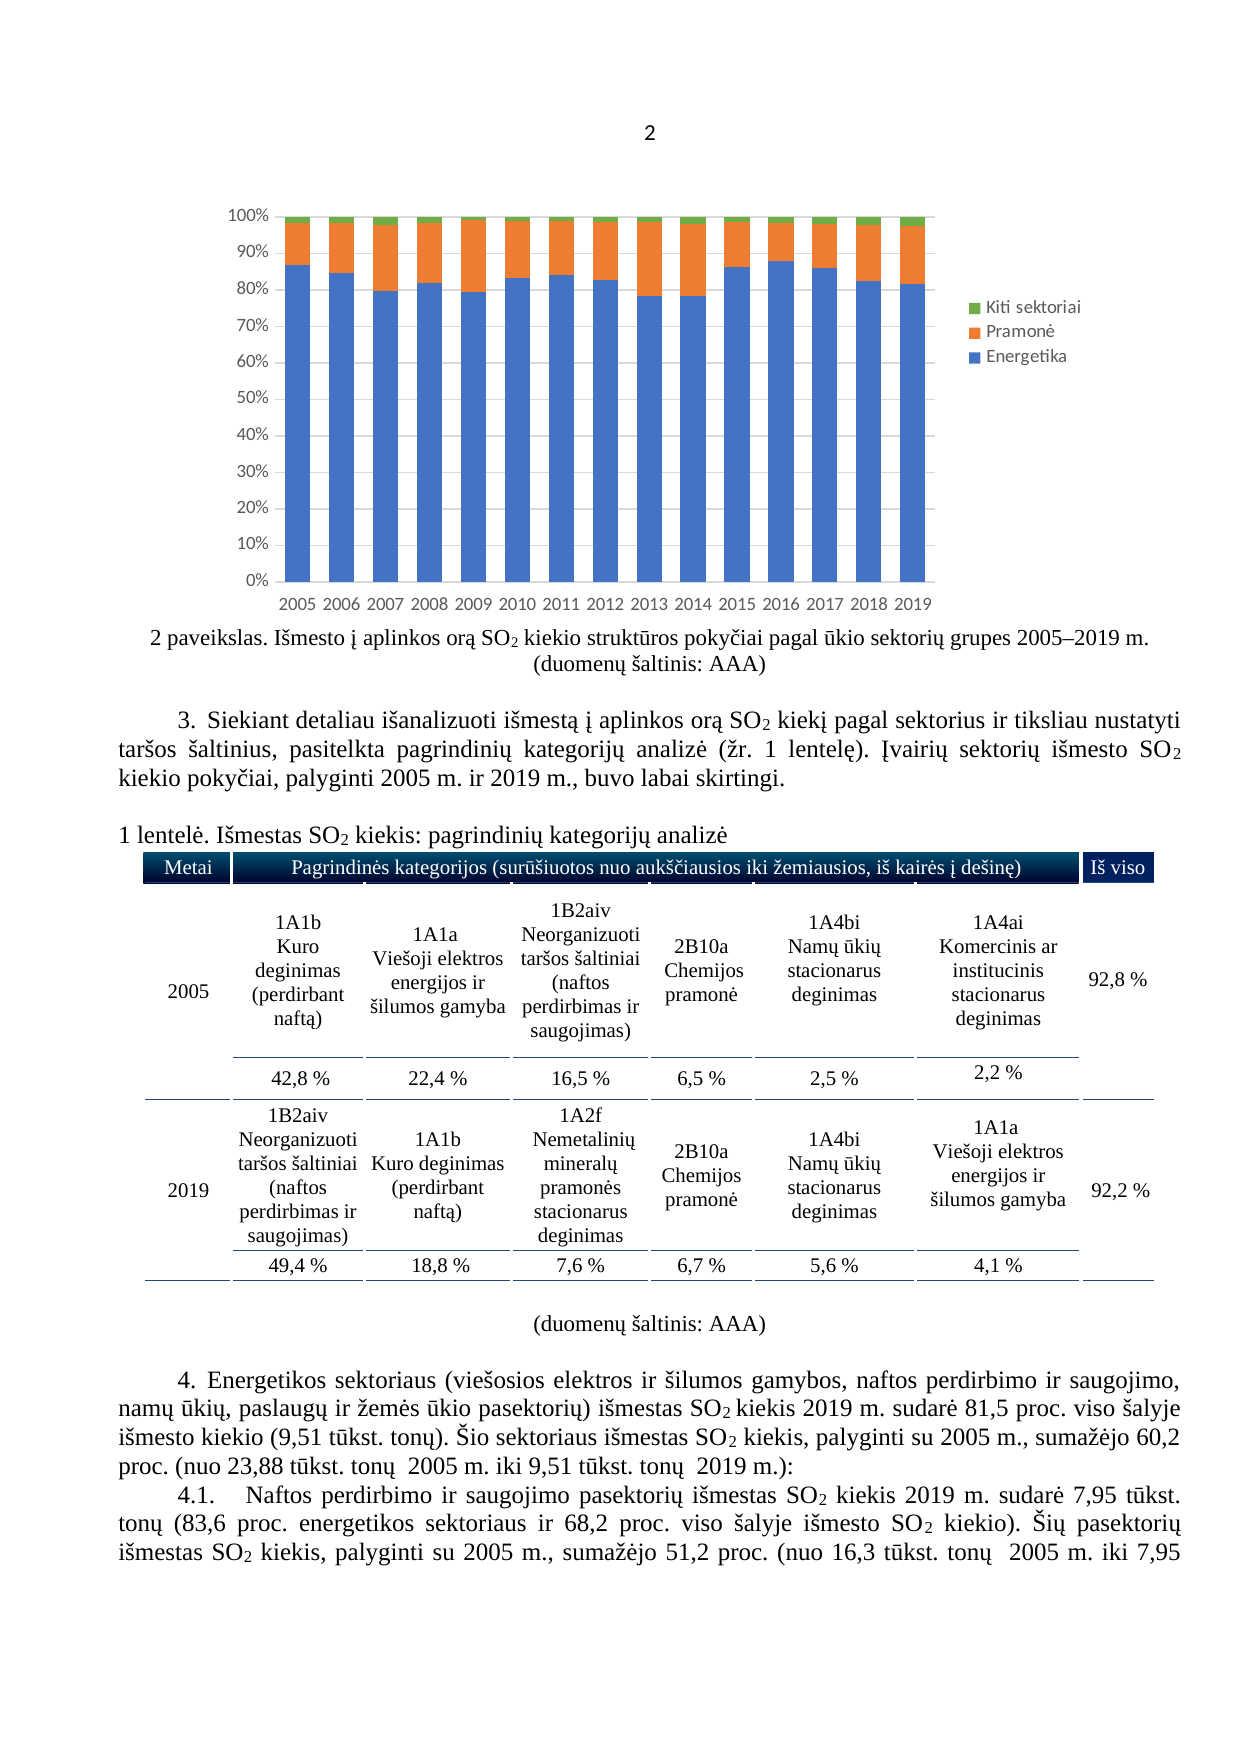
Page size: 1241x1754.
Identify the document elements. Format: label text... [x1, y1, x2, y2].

table_cell 2,5 % [755, 1058, 914, 1099]
table_cell 5,6 % [755, 1251, 914, 1280]
table_cell 1A1a Viešoji elektros energijos ir šilumos gamyba [366, 884, 510, 1057]
table_cell 18,8 % [366, 1251, 510, 1280]
table_cell 2,2 % [917, 1058, 1079, 1099]
table_cell 22,4 % [366, 1058, 510, 1099]
text 2 paveikslas. Išmesto į aplinkos orą SO2 kiekio struktūros pokyčiai pagal ūkio sektorių grupes 2005–2019 m. [118, 624, 1181, 650]
table_cell 4,1 % [917, 1251, 1079, 1280]
table_cell 1A1b Kuro deginimas (perdirbant naftą) [233, 884, 363, 1057]
table_cell 7,6 % [513, 1251, 648, 1280]
table_cell 1A4bi Namų ūkių stacionarus deginimas [755, 884, 914, 1057]
table_cell 1B2aiv Neorganizuoti taršos šaltiniai (naftos perdirbimas ir saugojimas) [513, 884, 648, 1057]
table_cell 42,8 % [233, 1058, 363, 1099]
table_cell 2005 [145, 884, 230, 1099]
text 3. Siekiant detaliau išanalizuoti išmestą į aplinkos orą SO2 kiekį pagal sektorius ir tiksliau nustatyti taršos šaltinius, pasitelkta pagrindinių kategorijų analizė (žr. 1 lentelę). Įvairių sektorių išmesto SO2 kiekio pokyčiai, palyginti 2005 m. ir 2019 m., buvo labai skirtingi. [118, 705, 1181, 792]
text (duomenų šaltinis: AAA) [118, 1310, 1181, 1336]
text 1 lentelė. Išmestas SO2 kiekis: pagrindinių kategorijų analizė [118, 820, 1181, 849]
table_cell 92,8 % [1083, 883, 1154, 1099]
text 4. Energetikos sektoriaus (viešosios elektros ir šilumos gamybos, naftos perdirbimo ir saugojimo, namų ūkių, paslaugų ir žemės ūkio pasektorių) išmestas SO2 kiekis 2019 m. sudarė 81,5 proc. viso šalyje išmesto kiekio (9,51 tūkst. tonų). Šio sektoriaus išmestas SO2 kiekis, palyginti su 2005 m., sumažėjo 60,2 proc. (nuo 23,88 tūkst. tonų 2005 m. iki 9,51 tūkst. tonų 2019 m.): [118, 1365, 1181, 1480]
table_cell 49,4 % [233, 1251, 363, 1280]
table_cell 6,5 % [651, 1058, 752, 1099]
table_cell 92,2 % [1083, 1100, 1154, 1280]
table_cell 1A1b Kuro deginimas (perdirbant naftą) [366, 1100, 510, 1250]
table_header Iš viso [1083, 852, 1154, 882]
table_cell 6,7 % [651, 1251, 752, 1280]
table_cell 1A4bi Namų ūkių stacionarus deginimas [755, 1100, 914, 1250]
table_cell 1B2aiv Neorganizuoti taršos šaltiniai (naftos perdirbimas ir saugojimas) [233, 1100, 363, 1250]
text 4.1. Naftos perdirbimo ir saugojimo pasektorių išmestas SO2 kiekis 2019 m. sudarė 7,95 tūkst. tonų (83,6 proc. energetikos sektoriaus ir 68,2 proc. viso šalyje išmesto SO2 kiekio). Šių pasektorių išmestas SO2 kiekis, palyginti su 2005 m., sumažėjo 51,2 proc. (nuo 16,3 tūkst. tonų 2005 m. iki 7,95 [118, 1480, 1181, 1566]
table_cell 2B10a Chemijos pramonė [651, 884, 752, 1057]
table_cell 1A2f Nemetalinių mineralų pramonės stacionarus deginimas [513, 1100, 648, 1250]
table_cell 2B10a Chemijos pramonė [651, 1100, 752, 1250]
table_cell 1A1a Viešoji elektros energijos ir šilumos gamyba [917, 1100, 1079, 1250]
table_cell 2019 [145, 1100, 230, 1280]
table_cell 16,5 % [513, 1058, 648, 1099]
text (duomenų šaltinis: AAA) [118, 650, 1181, 677]
table_cell 1A4ai Komercinis ar institucinis stacionarus deginimas [917, 884, 1079, 1057]
